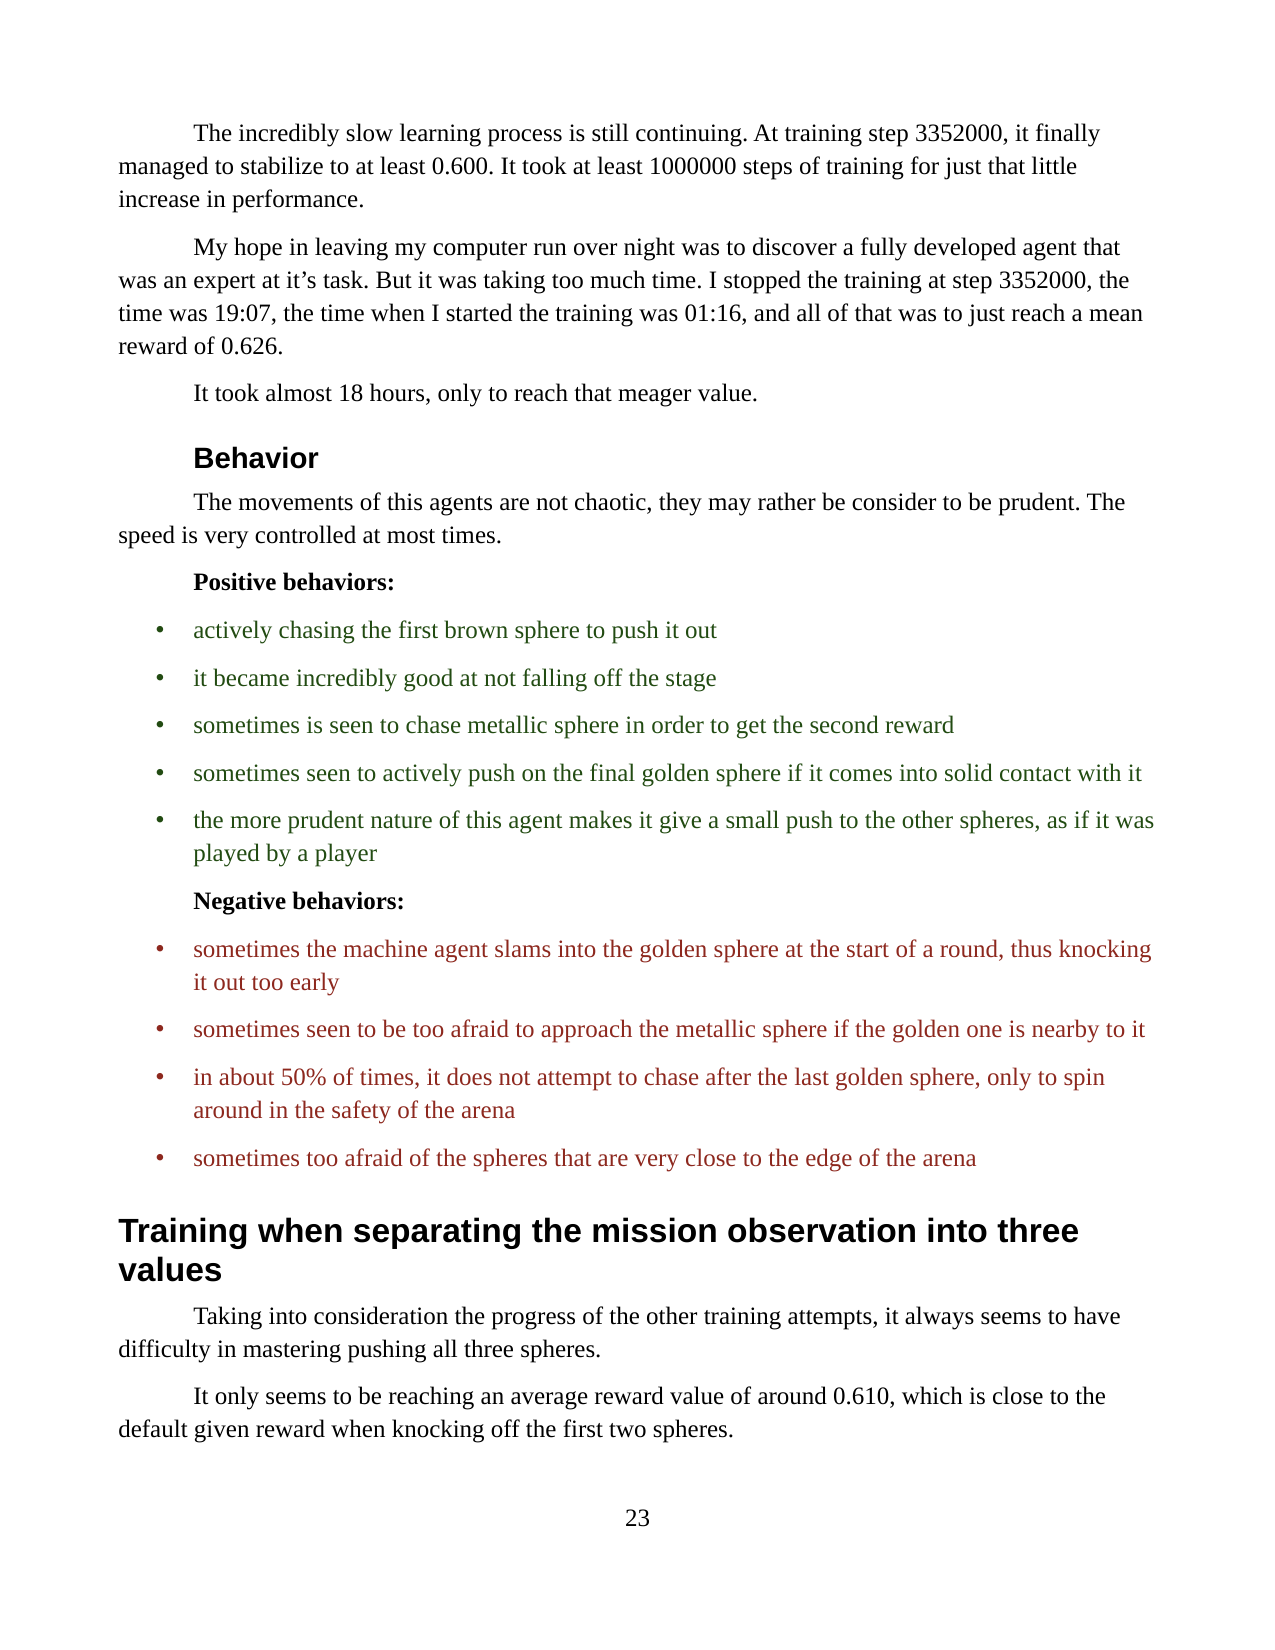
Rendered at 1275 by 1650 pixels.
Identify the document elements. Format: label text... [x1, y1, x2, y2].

text Taking into consideration the progress of the other training attempts, it always seems to have difficulty in mastering pushing all three spheres. [118, 1301, 1157, 1363]
list sometimes is seen to chase metallic sphere in order to get the second reward [156, 710, 1157, 739]
text It took almost 18 hours, only to reach that meager value. [118, 378, 1157, 407]
text Positive behaviors: [118, 567, 1157, 596]
subtitle Training when separating the mission observation into three values [118, 1211, 1157, 1288]
text The movements of this agents are not chaotic, they may rather be consider to be prudent. The speed is very controlled at most times. [118, 487, 1157, 549]
text It only seems to be reaching an average reward value of around 0.610, which is close to the default given reward when knocking off the first two spheres. [118, 1381, 1157, 1443]
text My hope in leaving my computer run over night was to discover a fully developed agent that was an expert at it’s task. But it was taking too much time. I stopped the training at step 3352000, the time was 19:07, the time when I started the training was 01:16, and all of that was to just reach a mean reward of 0.626. [118, 232, 1157, 359]
list sometimes seen to be too afraid to approach the metallic sphere if the golden one is nearby to it [156, 1014, 1157, 1043]
text The incredibly slow learning process is still continuing. At training step 3352000, it finally managed to stabilize to at least 0.600. It took at least 1000000 steps of training for just that little increase in performance. [118, 118, 1157, 213]
list in about 50% of times, it does not attempt to chase after the last golden sphere, only to spin around in the safety of the arena [156, 1062, 1157, 1124]
list sometimes too afraid of the spheres that are very close to the edge of the arena [156, 1143, 1157, 1171]
subtitle Behavior [118, 441, 1157, 474]
list it became incredibly good at not falling off the stage [156, 663, 1157, 691]
list sometimes the machine agent slams into the golden sphere at the start of a round, thus knocking it out too early [156, 934, 1157, 996]
list sometimes seen to actively push on the final golden sphere if it comes into solid contact with it [156, 758, 1157, 787]
list Negative behaviors: [156, 886, 1157, 915]
list actively chasing the first brown sphere to push it out [156, 615, 1157, 644]
list the more prudent nature of this agent makes it give a small push to the other spheres, as if it was played by a player [156, 806, 1157, 867]
